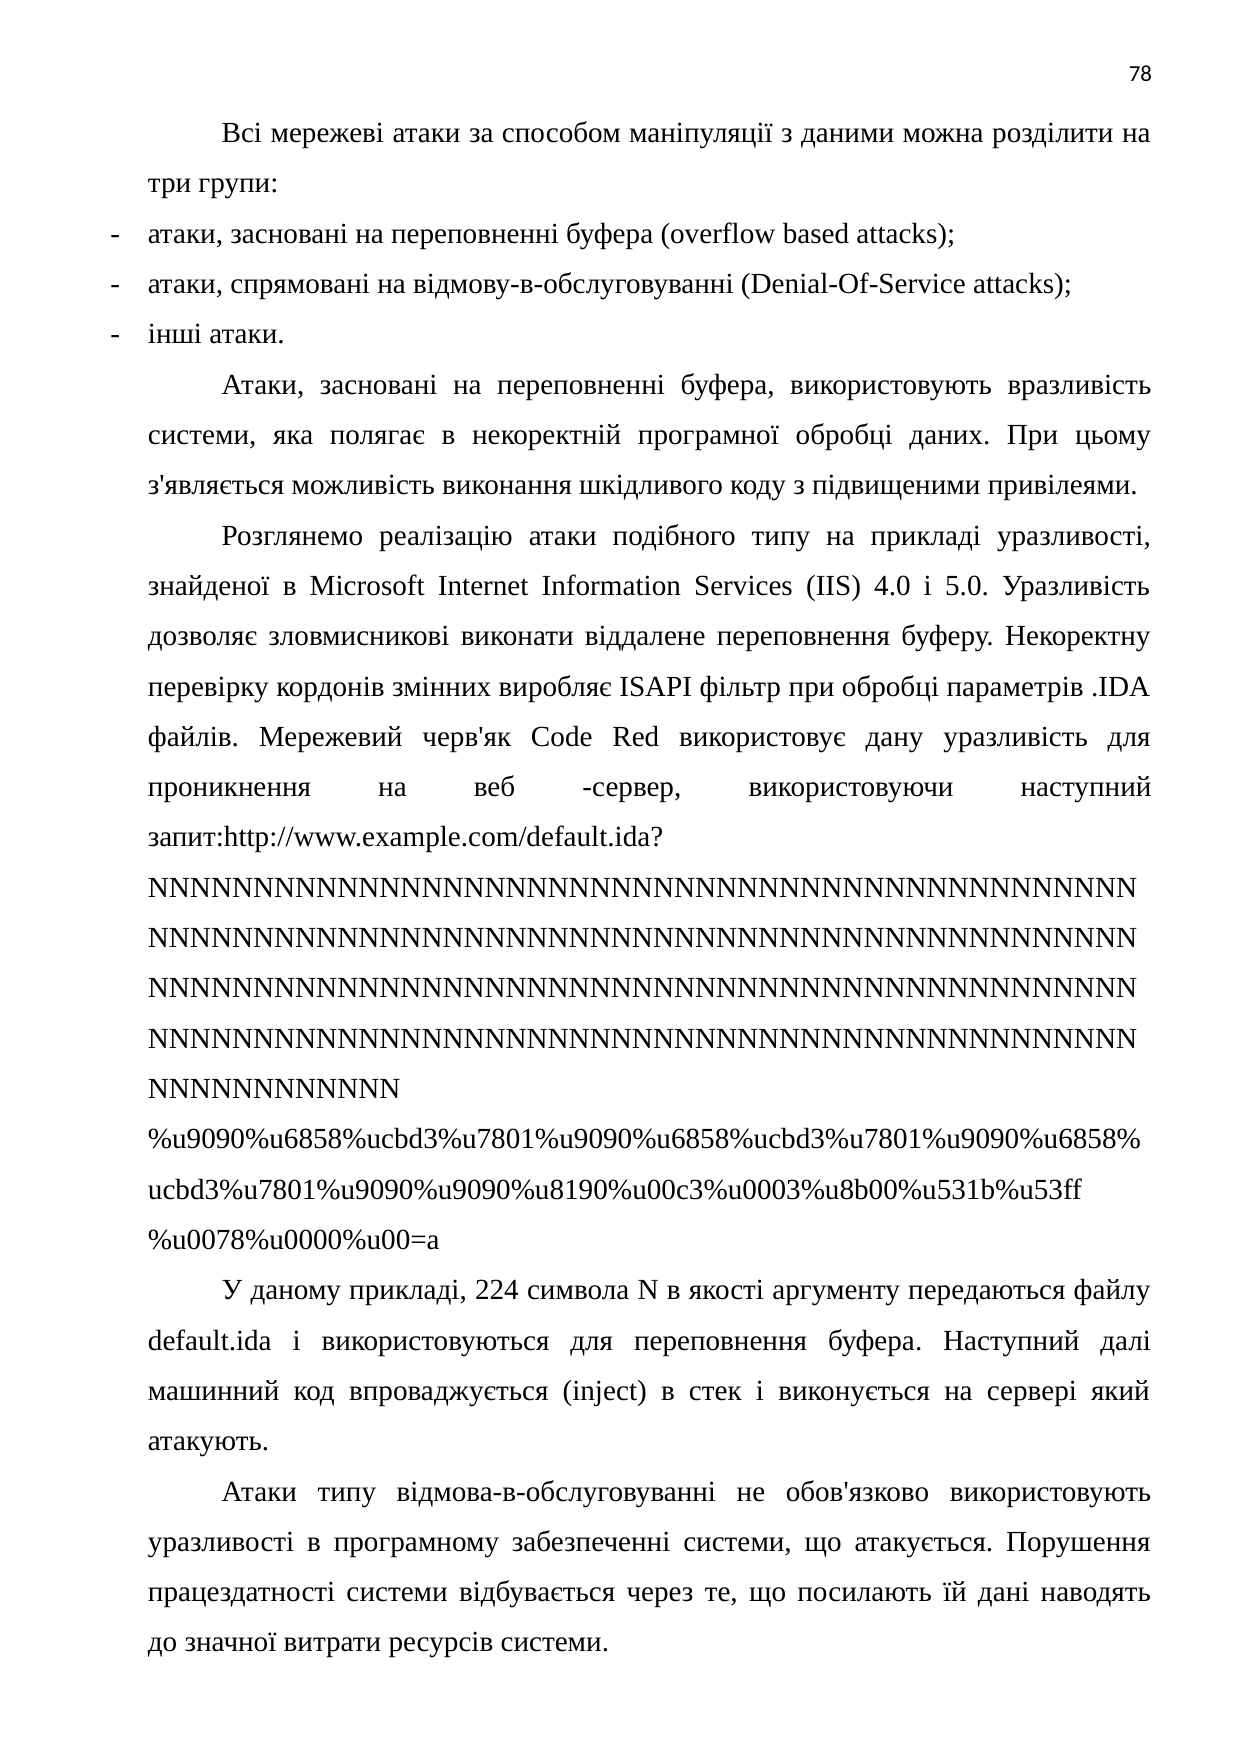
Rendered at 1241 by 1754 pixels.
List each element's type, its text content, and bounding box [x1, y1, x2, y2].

text Атаки, засновані на переповненні буфера, використовують вразливість системи, яка полягає в некоректній програмної обробці даних. При цьому з'являється можливість виконання шкідливого коду з підвищеними привілеями. [148, 367, 1152, 501]
text Розглянемо реалізацію атаки подібного типу на прикладі уразливості, знайденої в Microsoft Internet Information Services (IIS) 4.0 і 5.0. Уразливість дозволяє зловмисникові виконати віддалене переповнення буферу. Некоректну перевірку кордонів змінних виробляє ISAPI фільтр при обробці параметрів .IDA файлів. Мережевий черв'як Code Red використовує дану уразливість для проникнення на веб -сервер, використовуючи наступний запит:http://www.example.com/default.ida?NNNNNNNNNNNNNNNNNNNNNNNNNNNNNNNNNNNNNNNNNNNNNNNNNNNNNNNNNNNNNNNNNNNNNNNNNNNNNNNNNNNNNNNNNNNNNNNNNNNNNNNNNNNNNNNNNNNNNNNNNNNNNNNNNNNNNNNNNNNNNNNNNNNNNNNNNNNNNNNNNNNNNNNNNNNNNNNNNNNNNNNNNNNNNNNNNNNNNNNN%u9090%u6858%ucbd3%u7801%u9090%u6858%ucbd3%u7801%u9090%u6858%ucbd3%u7801%u9090%u9090%u8190%u00c3%u0003%u8b00%u531b%u53ff%u0078%u0000%u00=a [148, 518, 1152, 1256]
list атаки, спрямовані на відмову-в-обслуговуванні (Denial-Of-Service attacks); [110, 266, 1152, 300]
list атаки, засновані на переповненні буфера (overflow based attacks); [110, 216, 1152, 249]
text У даному прикладі, 224 символа N в якості аргументу передаються файлу default.ida і використовуються для переповнення буфера. Наступний далі машинний код впроваджується (inject) в стек і виконується на сервері який атакують. [148, 1272, 1152, 1457]
text Атаки типу відмова-в-обслуговуванні не обов'язково використовують уразливості в програмному забезпеченні системи, що атакується. Порушення працездатності системи відбувається через те, що посилають їй дані наводять до значної витрати ресурсів системи. [148, 1474, 1152, 1658]
list інші атаки. [110, 316, 1152, 350]
text Всі мережеві атаки за способом маніпуляції з даними можна розділити на три групи: [148, 115, 1152, 199]
